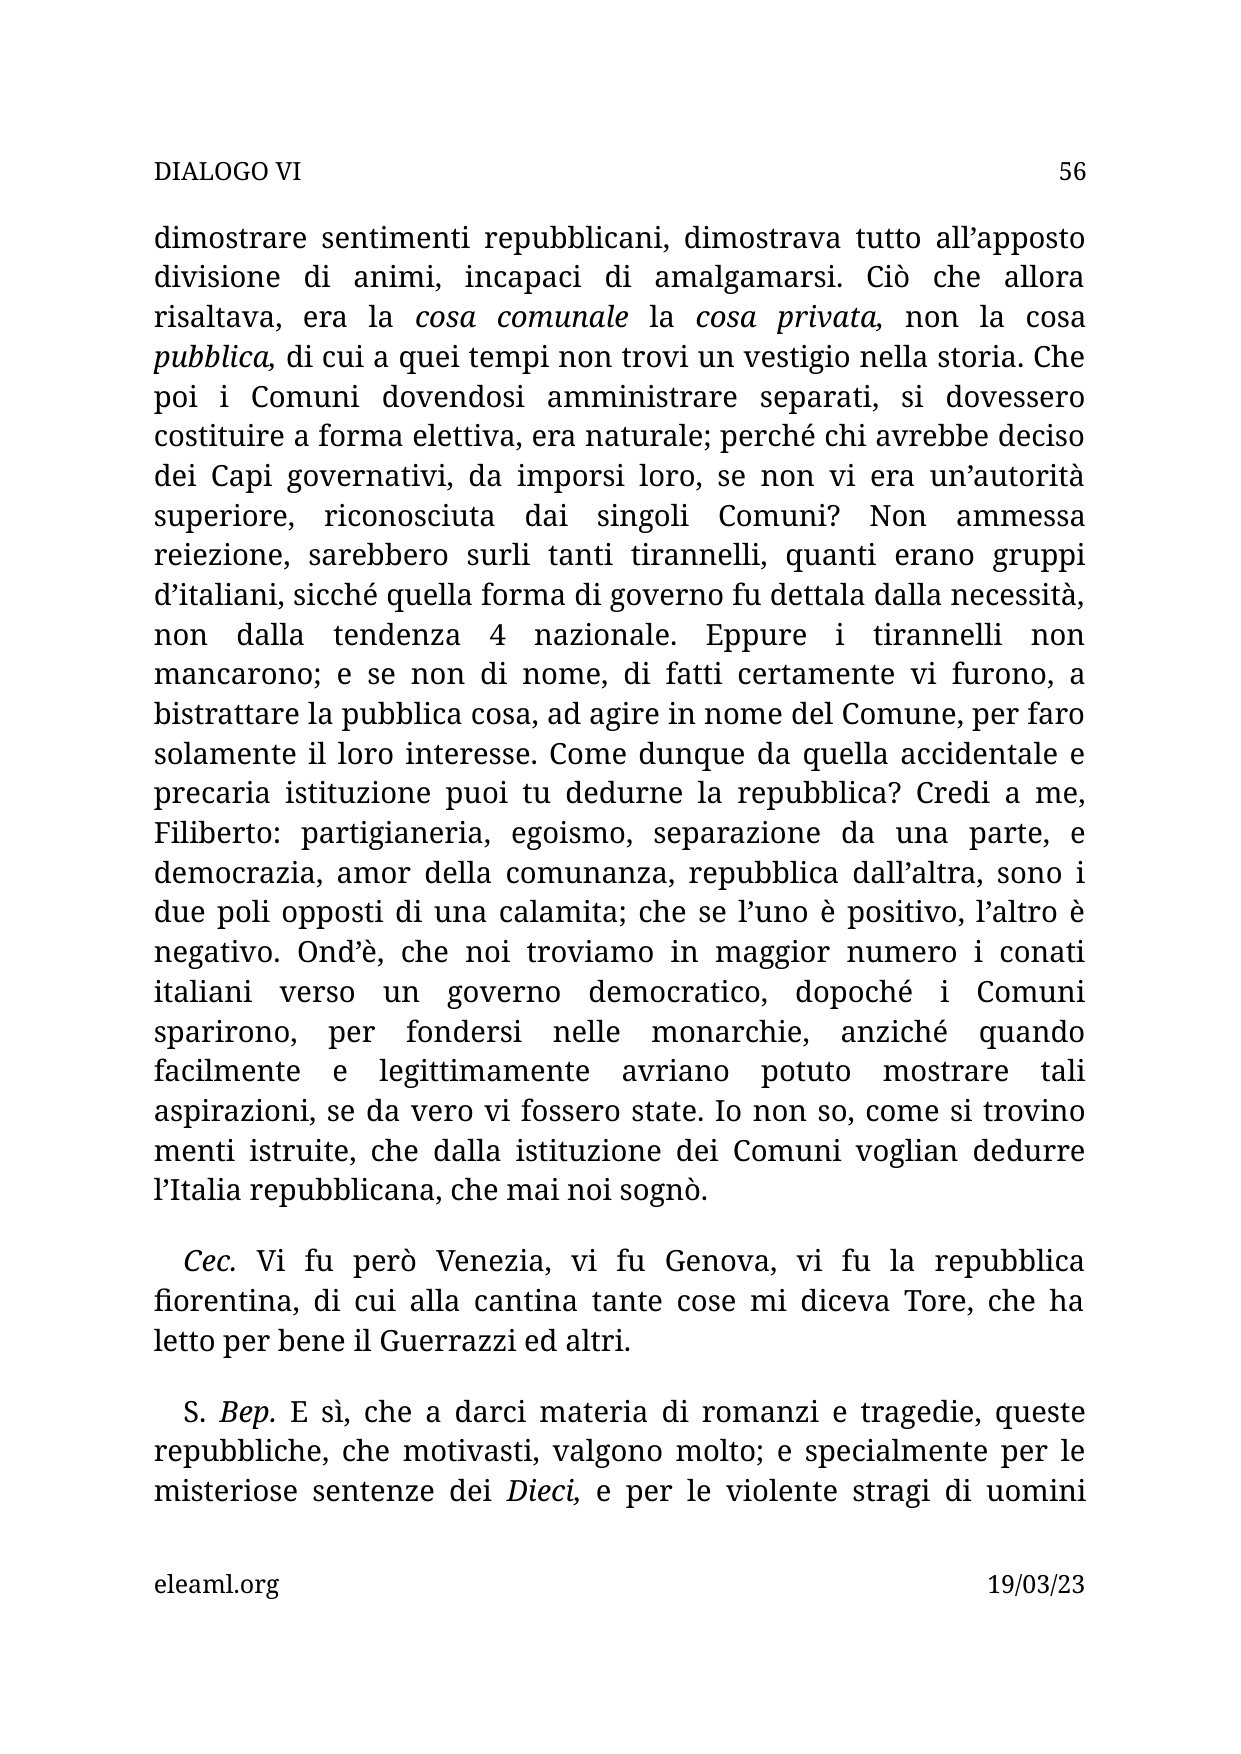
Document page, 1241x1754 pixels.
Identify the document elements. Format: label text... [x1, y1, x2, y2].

text dimostrare sentimenti repubblicani, dimostrava tutto all’apposto divisione di animi, incapaci di amalgamarsi. Ciò che allora risaltava, era la cosa comunale la cosa privata, non la cosa pubblica, di cui a quei tempi non trovi un vestigio nella storia. Che poi i Comuni dovendosi amministrare separati, si dovessero costituire a forma elettiva, era naturale; perché chi avrebbe deciso dei Capi governativi, da imporsi loro, se non vi era un’autorità superiore, riconosciuta dai singoli Comuni? Non ammessa reiezione, sarebbero surli tanti tirannelli, quanti erano gruppi d’italiani, sicché quella forma di governo fu dettala dalla necessità, non dalla tendenza 4 nazionale. Eppure i tirannelli non mancarono; e se non di nome, di fatti certamente vi furono, a bistrattare la pubblica cosa, ad agire in nome del Comune, per faro solamente il loro interesse. Come dunque da quella accidentale e precaria istituzione puoi tu dedurne la repubblica? Credi a me, Filiberto: partigianeria, egoismo, separazione da una parte, e democrazia, amor della comunanza, repubblica dall’altra, sono i due poli opposti di una calamita; che se l’uno è positivo, l’altro è negativo. Ond’è, che noi troviamo in maggior numero i conati italiani verso un governo democratico, dopoché i Comuni sparirono, per fondersi nelle monarchie, anziché quando facilmente e legittimamente avriano potuto mostrare tali aspirazioni, se da vero vi fossero state. Io non so, come si trovino menti istruite, che dalla istituzione dei Comuni voglian dedurre l’Italia repubblicana, che mai noi sognò. [153, 217, 1087, 1209]
text S. Bep. E sì, che a darci materia di romanzi e tragedie, queste repubbliche, che motivasti, valgono molto; e specialmente per le misteriose sentenze dei Dieci, e per le violente stragi di uomini [153, 1391, 1087, 1510]
text Cec. Vi fu però Venezia, vi fu Genova, vi fu la repubblica fiorentina, di cui alla cantina tante cose mi diceva Tore, che ha letto per bene il Guerrazzi ed altri. [153, 1241, 1087, 1359]
